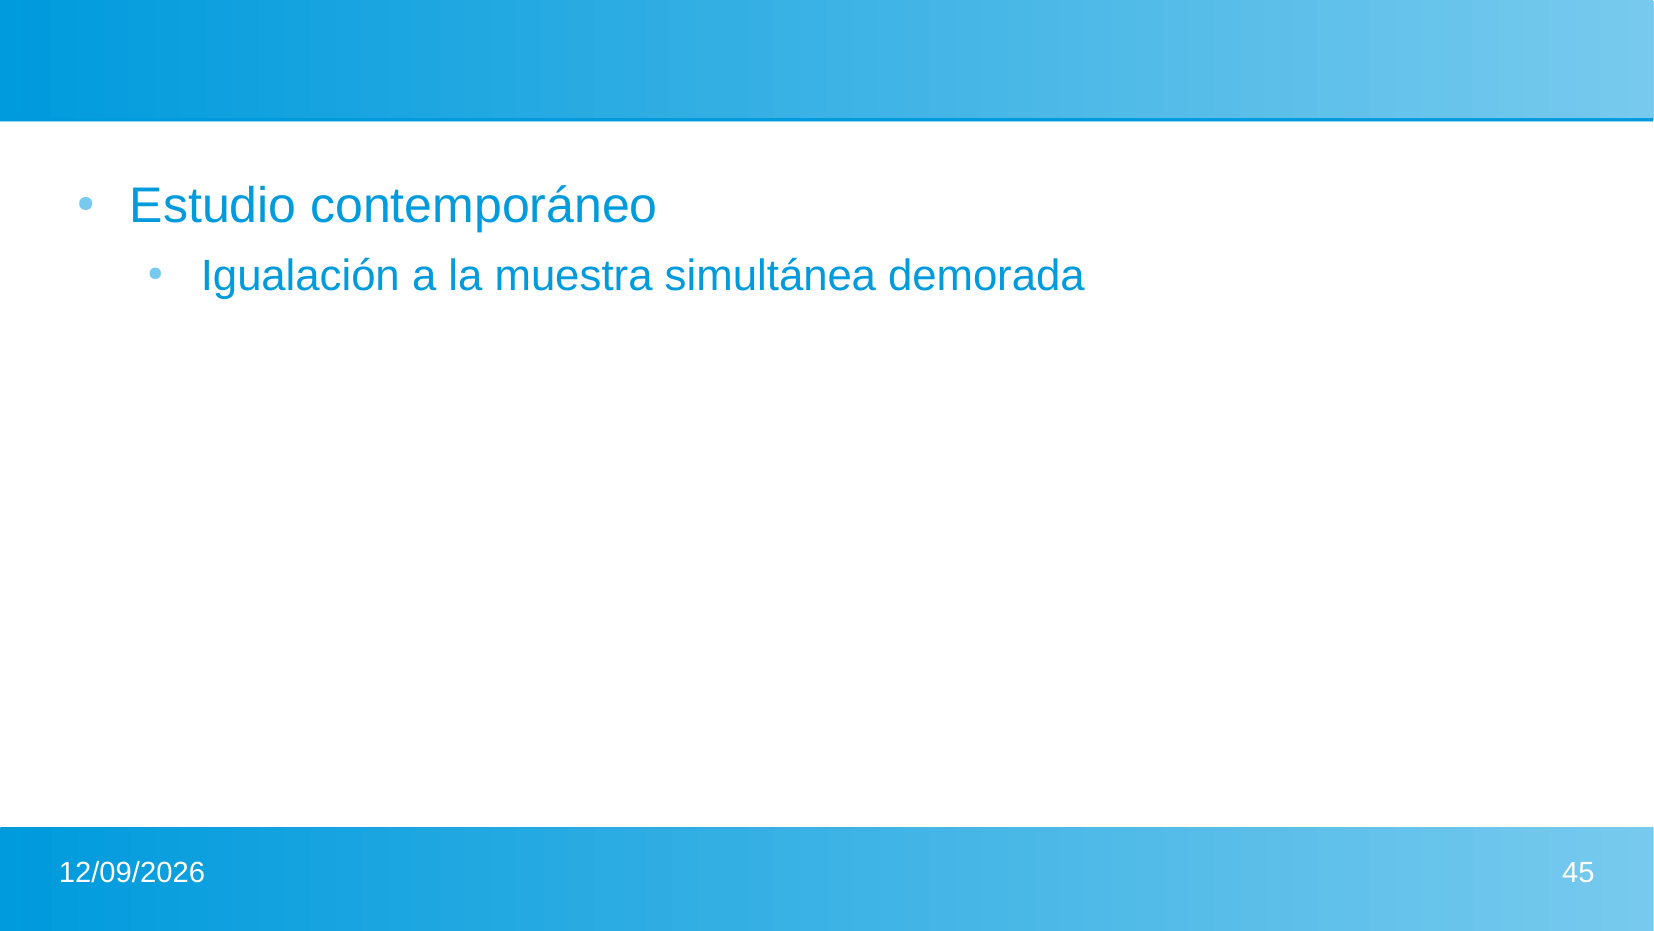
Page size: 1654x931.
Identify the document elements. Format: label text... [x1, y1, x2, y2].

list Estudio contemporáneo Igualación a la muestra simultánea demorada [59, 177, 1595, 768]
